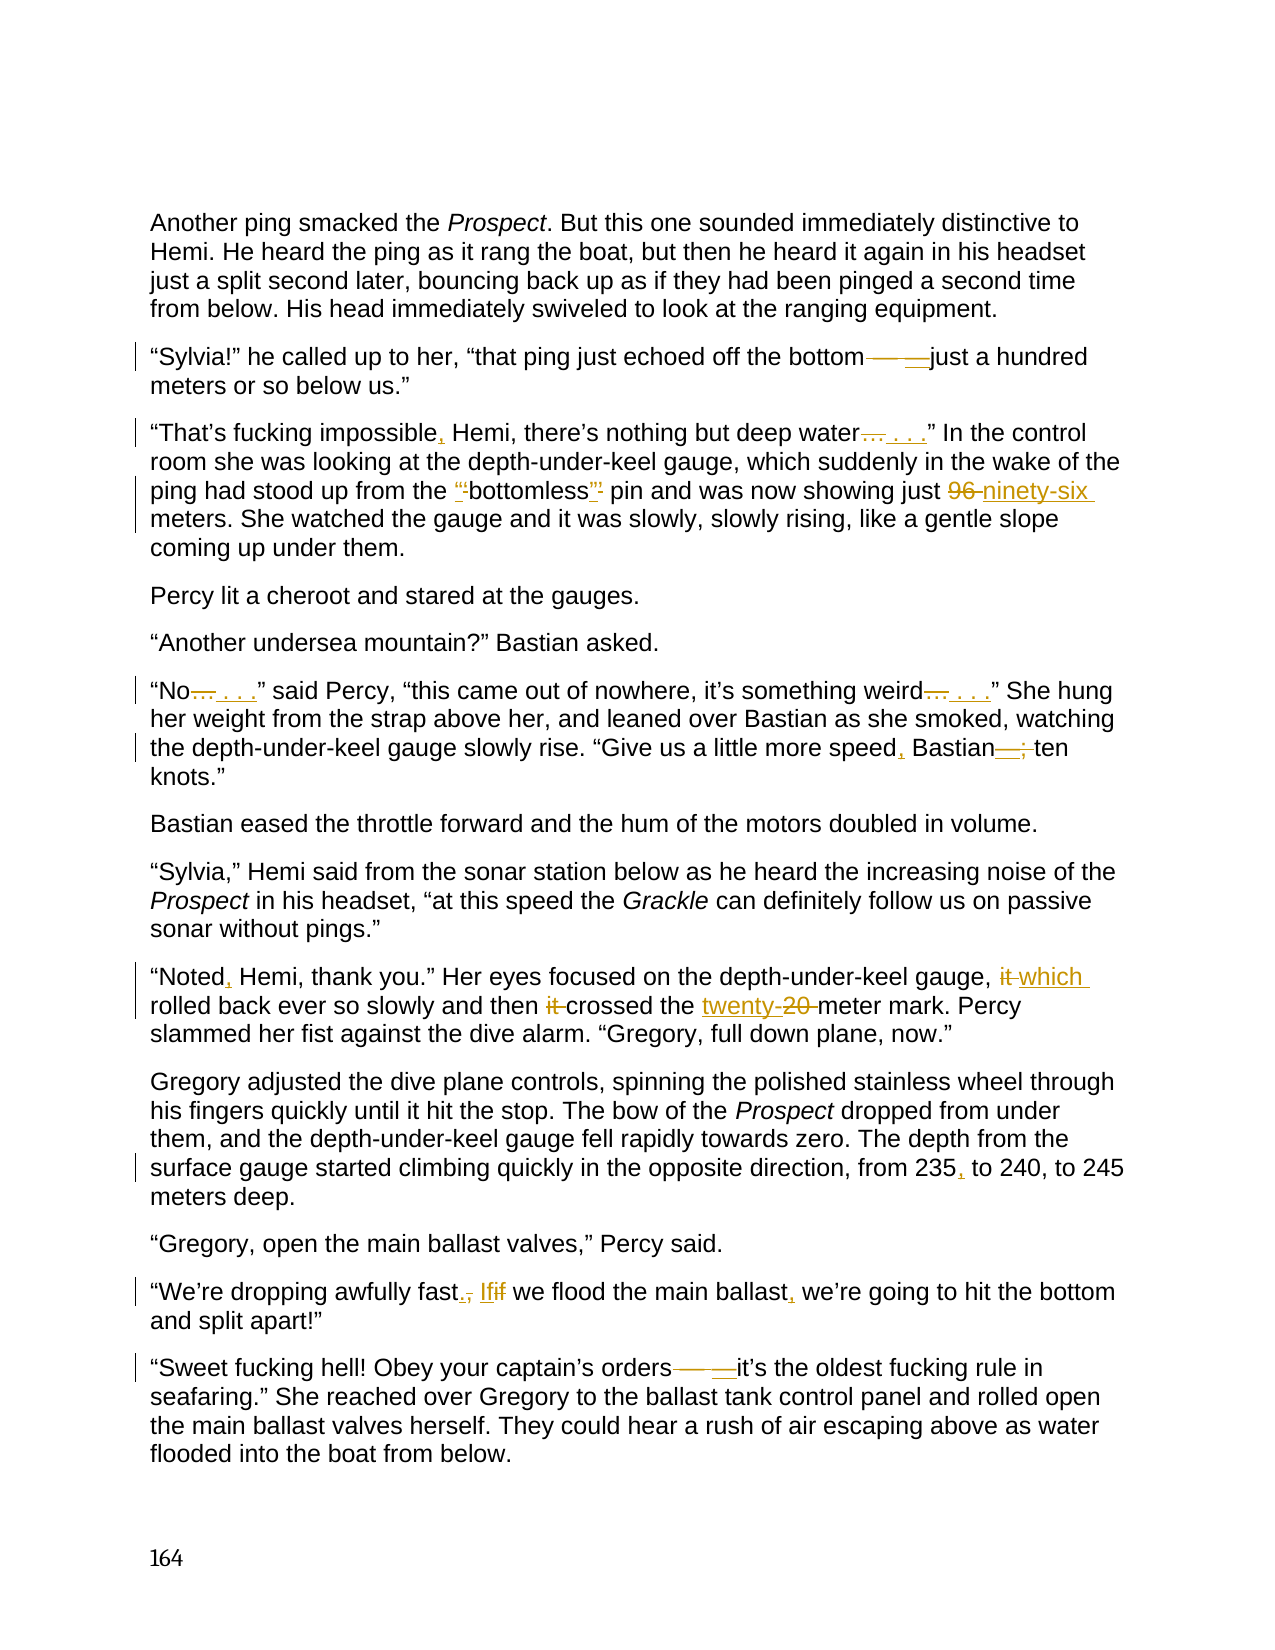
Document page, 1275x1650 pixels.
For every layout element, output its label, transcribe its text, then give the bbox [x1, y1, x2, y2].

text “Sylvia!” he called up to her, “that ping just echoed off the bottom—just a hundred meters or so below us.” [150, 342, 1125, 399]
text “Sweet fucking hell! Obey your captain’s orders—it’s the oldest fucking rule in seafaring.” She reached over Gregory to the ballast tank control panel and rolled open the main ballast valves herself. They could hear a rush of air escaping above as water flooded into the boat from below. [150, 1353, 1125, 1468]
text “Another undersea mountain?” Bastian asked. [150, 628, 1125, 657]
text “No . . .” said Percy, “this came out of nowhere, it’s something weird . . .” She hung her weight from the strap above her, and leaned over Bastian as she smoked, watching the depth-under-keel gauge slowly rise. “Give us a little more speed, Bastian—ten knots.” [150, 676, 1125, 791]
text Gregory adjusted the dive plane controls, spinning the polished stainless wheel through his fingers quickly until it hit the stop. The bow of the Prospect dropped from under them, and the depth-under-keel gauge fell rapidly towards zero. The depth from the surface gauge started climbing quickly in the opposite direction, from 235, to 240, to 245 meters deep. [150, 1067, 1125, 1211]
text “Gregory, open the main ballast valves,” Percy said. [150, 1229, 1125, 1258]
text “Sylvia,” Hemi said from the sonar station below as he heard the increasing noise of the Prospect in his headset, “at this speed the Grackle can definitely follow us on passive sonar without pings.” [150, 857, 1125, 943]
text “That’s fucking impossible, Hemi, there’s nothing but deep water . . .” In the control room she was looking at the depth-under-keel gauge, which suddenly in the wake of the ping had stood up from the “bottomless” pin and was now showing just ninety-six meters. She watched the gauge and it was slowly, slowly rising, like a gentle slope coming up under them. [150, 418, 1125, 562]
text “We’re dropping awfully fast. If we flood the main ballast, we’re going to hit the bottom and split apart!” [150, 1277, 1125, 1334]
text Bastian eased the throttle forward and the hum of the motors doubled in volume. [150, 809, 1125, 838]
text Another ping smacked the Prospect. But this one sounded immediately distinctive to Hemi. He heard the ping as it rang the boat, but then he heard it again in his headset just a split second later, bouncing back up as if they had been pinged a second time from below. His head immediately swiveled to look at the ranging equipment. [150, 208, 1125, 323]
text “Noted, Hemi, thank you.” Her eyes focused on the depth-under-keel gauge, which rolled back ever so slowly and then crossed the twenty-meter mark. Percy slammed her fist against the dive alarm. “Gregory, full down plane, now.” [150, 962, 1125, 1048]
text Percy lit a cheroot and stared at the gauges. [150, 581, 1125, 609]
